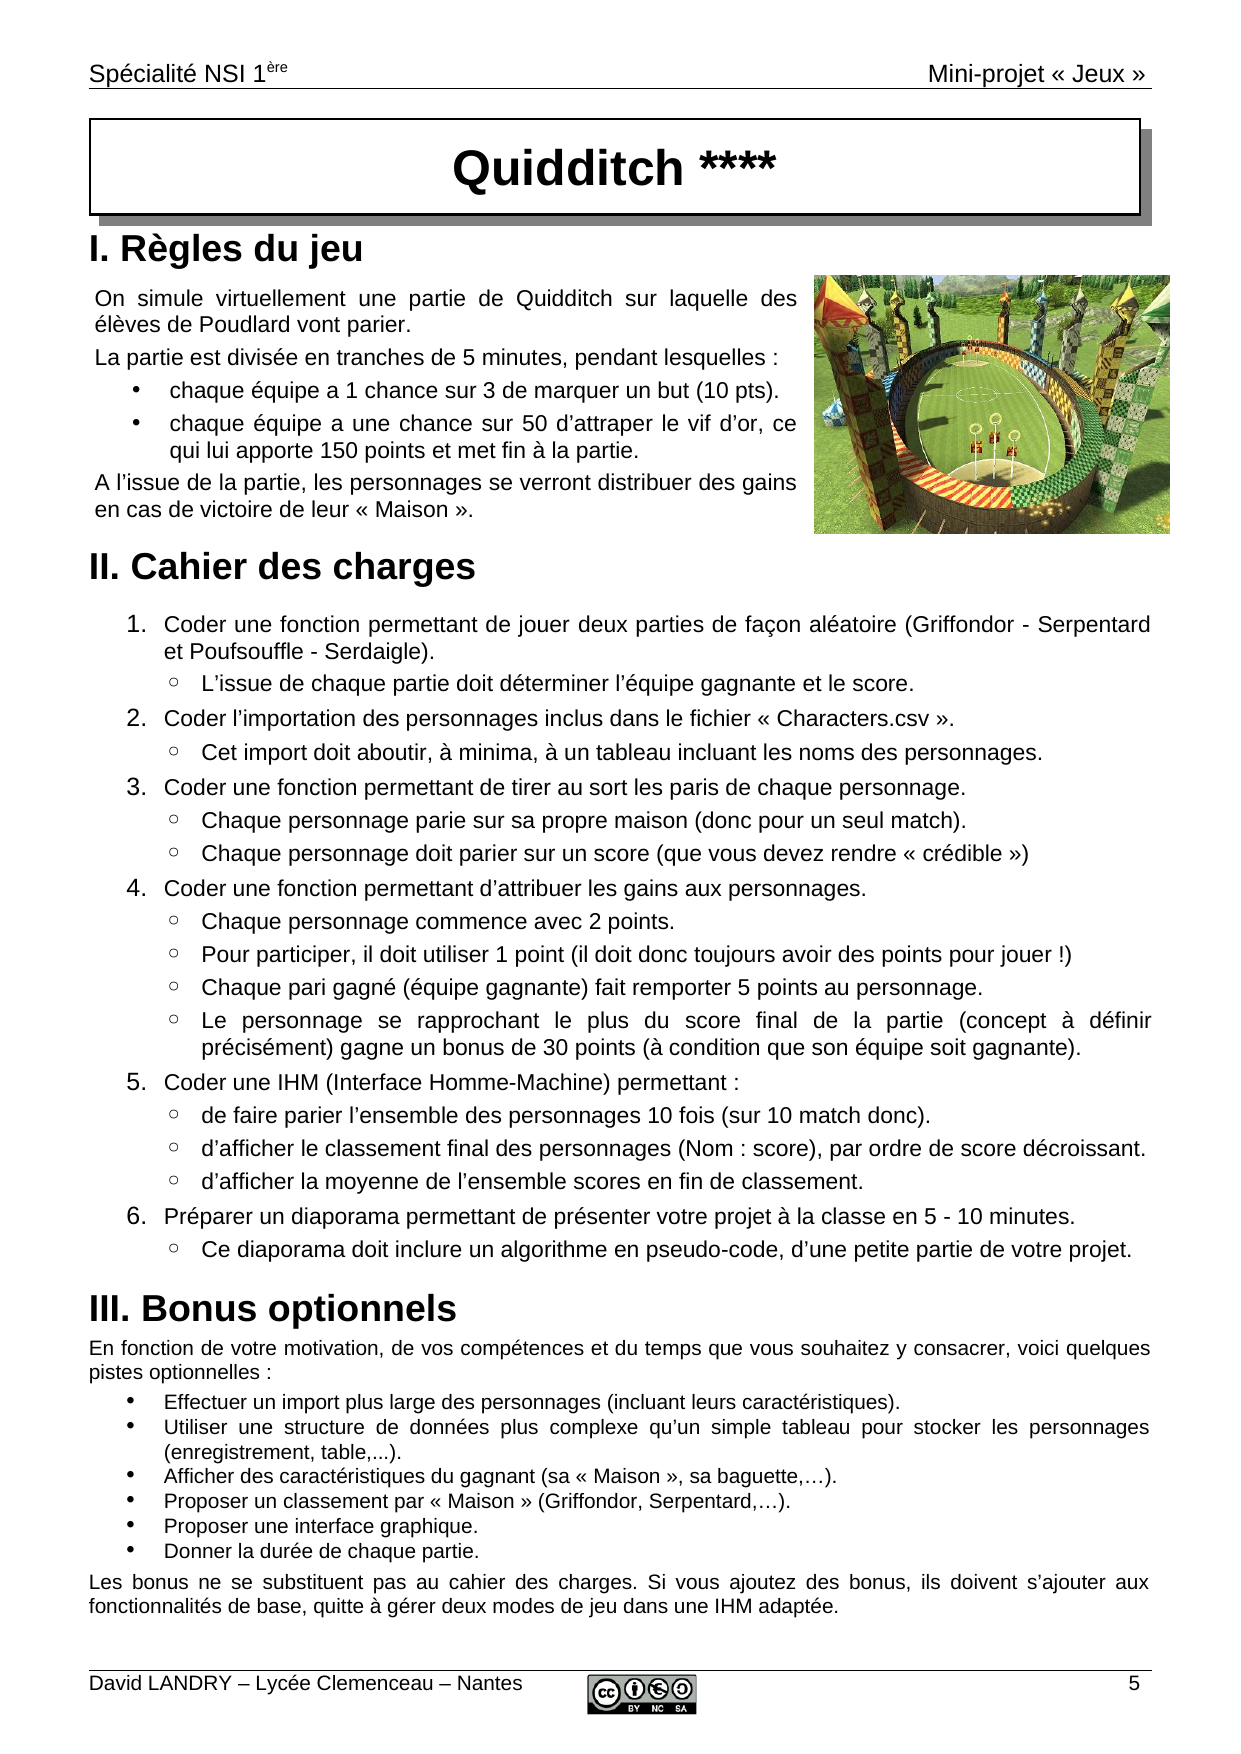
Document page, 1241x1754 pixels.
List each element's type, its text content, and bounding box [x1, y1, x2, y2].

list Effectuer un import plus large des personnages (incluant leurs caractéristiques). [126, 1390, 1152, 1415]
list Chaque personnage parie sur sa propre maison (donc pour un seul match). [164, 807, 1152, 833]
list Coder une IHM (Interface Homme-Machine) permettant : [126, 1067, 1152, 1095]
list Chaque personnage commence avec 2 points. [164, 908, 1152, 935]
list Coder une fonction permettant de tirer au sort les paris de chaque personnage. [126, 772, 1152, 800]
list Proposer un classement par « Maison » (Griffondor, Serpentard,…). [126, 1489, 1152, 1514]
picture [814, 275, 1170, 534]
list Proposer une interface graphique. [126, 1514, 1152, 1539]
list Ce diaporama doit inclure un algorithme en pseudo-code, d’une petite partie de votre projet. [164, 1236, 1152, 1263]
table_header On simule virtuellement une partie de Quidditch sur laquelle des élèves de Poudlard vont parier. La partie est divisée en tranches de 5 minutes, pendant lesquelles : chaque équipe a 1 chance sur 3 de marquer un but (10 pts). chaque équipe a une chance sur 50 d’attraper le vif d’or, ce qui lui apporte 150 points et met fin à la partie. A l’issue de la partie, les personnages se verront distribuer des gains en cas de victoire de leur « Maison ». [89, 269, 804, 544]
list d’afficher le classement final des personnages (Nom : score), par ordre de score décroissant. [164, 1135, 1152, 1162]
list Préparer un diaporama permettant de présenter votre projet à la classe en 5 - 10 minutes. [126, 1201, 1152, 1230]
list Pour participer, il doit utiliser 1 point (il doit donc toujours avoir des points pour jouer !) [164, 941, 1152, 968]
table_header [804, 269, 1152, 544]
list Coder une fonction permettant d’attribuer les gains aux personnages. [126, 873, 1152, 902]
list d’afficher la moyenne de l’ensemble scores en fin de classement. [164, 1168, 1152, 1195]
subtitle Bonus optionnels [89, 1287, 1152, 1330]
list Chaque personnage doit parier sur un score (que vous devez rendre « crédible ») [164, 840, 1152, 867]
list Cet import doit aboutir, à minima, à un tableau incluant les noms des personnages. [164, 738, 1152, 765]
list Le personnage se rapprochant le plus du score final de la partie (concept à définir précisément) gagne un bonus de 30 points (à condition que son équipe soit gagnante). [164, 1007, 1152, 1060]
list de faire parier l’ensemble des personnages 10 fois (sur 10 match donc). [164, 1102, 1152, 1128]
text Quidditch **** [91, 120, 1139, 213]
text Les bonus ne se substituent pas au cahier des charges. Si vous ajoutez des bonus, ils doivent s’ajouter aux fonctionnalités de base, quitte à gérer deux modes de jeu dans une IHM adaptée. [89, 1570, 1152, 1618]
list Chaque pari gagné (équipe gagnante) fait remporter 5 points au personnage. [164, 974, 1152, 1001]
picture [586, 1674, 697, 1715]
list Coder l’importation des personnages inclus dans le fichier « Characters.csv ». [126, 703, 1152, 732]
subtitle Règles du jeu [89, 226, 1152, 269]
text En fonction de votre motivation, de vos compétences et du temps que vous souhaitez y consacrer, voici quelques pistes optionnelles : [89, 1336, 1152, 1383]
list Coder une fonction permettant de jouer deux parties de façon aléatoire (Griffondor - Serpentard et Poufsouffle - Serdaigle). [126, 609, 1152, 664]
subtitle Cahier des charges [89, 544, 1152, 587]
list Afficher des caractéristiques du gagnant (sa « Maison », sa baguette,…). [126, 1464, 1152, 1489]
list L’issue de chaque partie doit déterminer l’équipe gagnante et le score. [164, 670, 1152, 697]
list Donner la durée de chaque partie. [126, 1539, 1152, 1564]
list Utiliser une structure de données plus complexe qu’un simple tableau pour stocker les personnages (enregistrement, table,...). [126, 1415, 1152, 1464]
